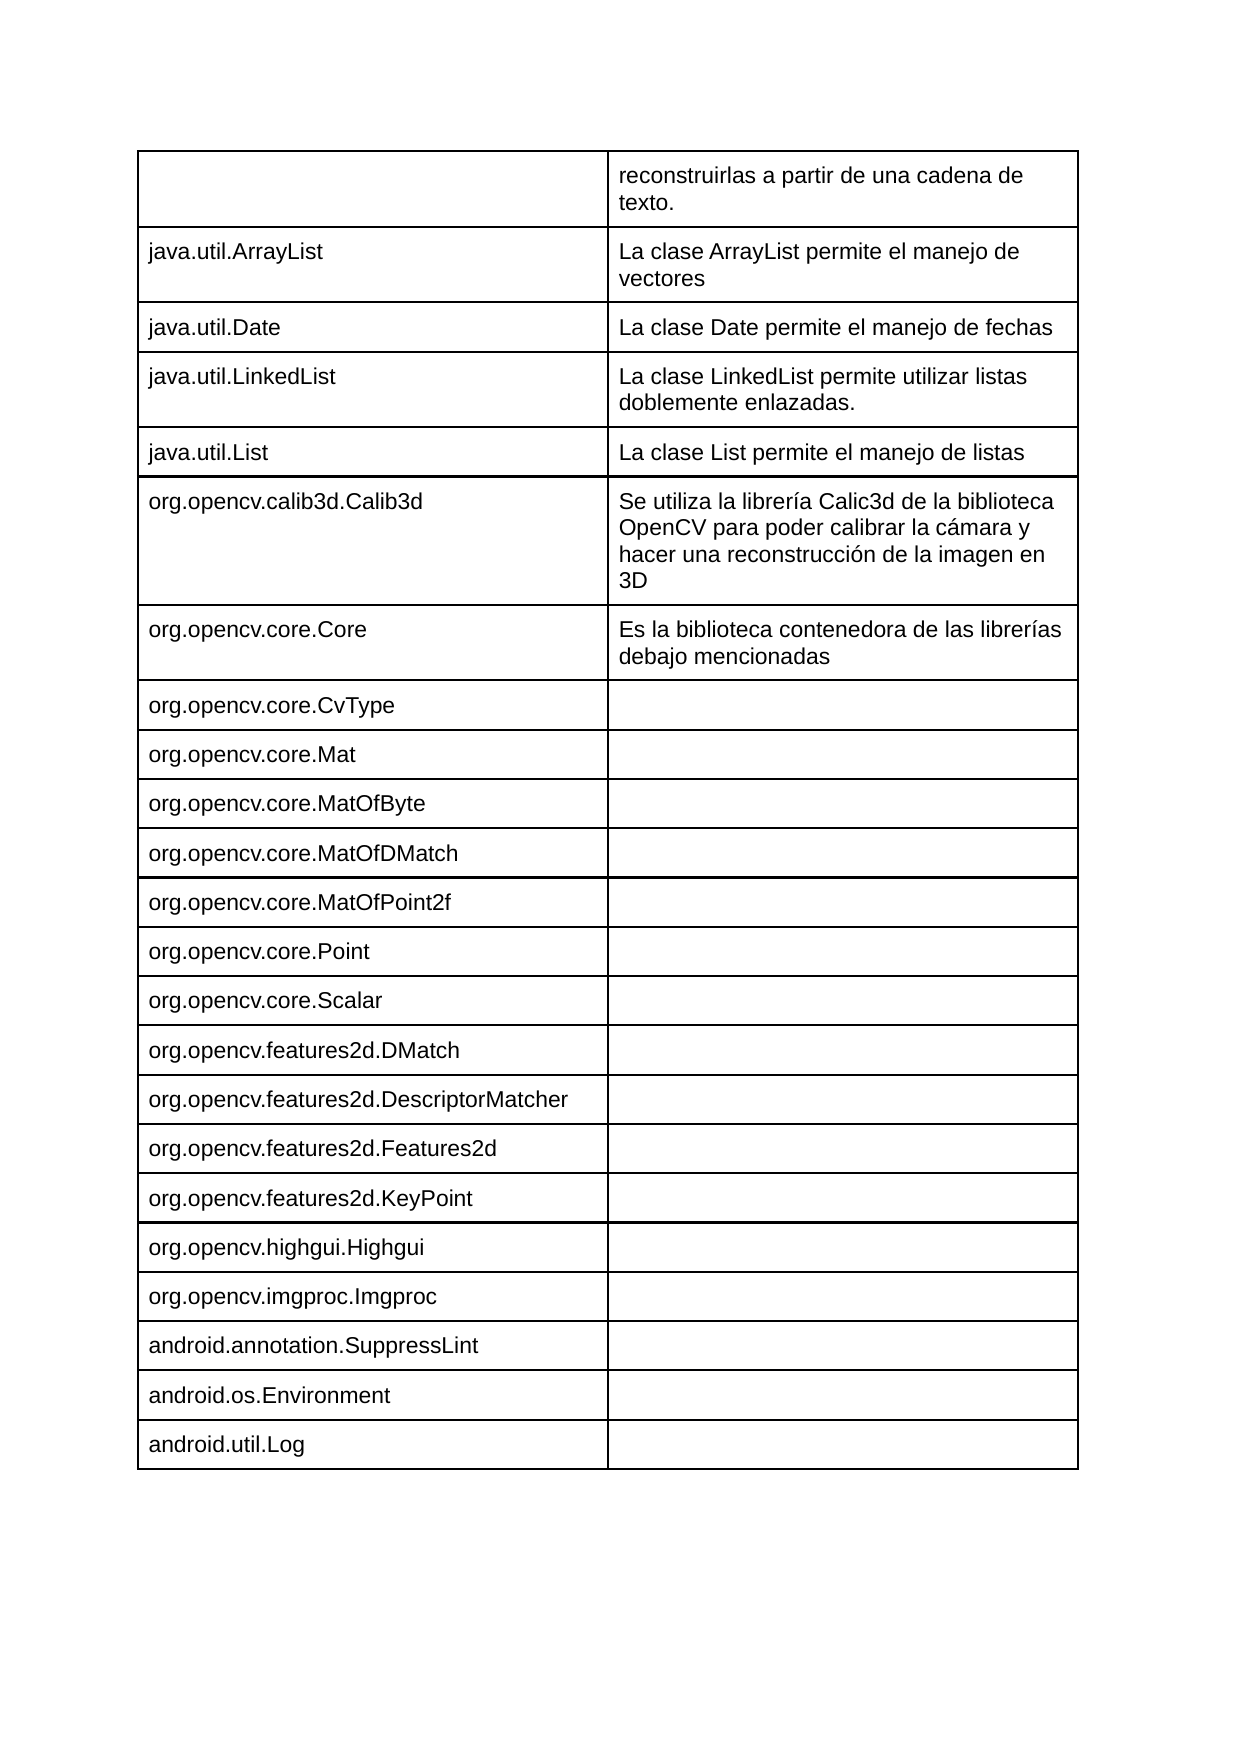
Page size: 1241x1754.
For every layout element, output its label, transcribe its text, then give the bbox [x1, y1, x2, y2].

table_cell java.util.LinkedList [139, 353, 607, 426]
table_cell org.opencv.core.MatOfDMatch [139, 829, 607, 876]
table_cell org.opencv.features2d.Features2d [139, 1125, 607, 1172]
table_cell [609, 681, 1077, 729]
table_cell android.os.Environment [139, 1371, 607, 1418]
table_cell org.opencv.calib3d.Calib3d [139, 478, 607, 604]
table_cell org.opencv.core.CvType [139, 681, 607, 729]
table_cell java.util.List [139, 428, 607, 475]
table_cell [609, 928, 1077, 975]
table_cell [609, 1076, 1077, 1123]
table_cell org.opencv.imgproc.Imgproc [139, 1273, 607, 1320]
table_cell Es la biblioteca contenedora de las librerías debajo mencionadas [609, 606, 1077, 679]
table_cell La clase List permite el manejo de listas [609, 428, 1077, 475]
table_cell [609, 780, 1077, 827]
table_cell La clase Date permite el manejo de fechas [609, 303, 1077, 351]
table_cell org.opencv.features2d.KeyPoint [139, 1174, 607, 1221]
table_cell android.annotation.SuppressLint [139, 1322, 607, 1369]
table_cell [609, 829, 1077, 876]
table_cell [139, 152, 607, 226]
table_cell org.opencv.core.MatOfPoint2f [139, 879, 607, 926]
table_cell reconstruirlas a partir de una cadena de texto. [609, 152, 1077, 226]
table_cell org.opencv.core.Point [139, 928, 607, 975]
table_cell [609, 1125, 1077, 1172]
table_cell org.opencv.core.MatOfByte [139, 780, 607, 827]
table_cell android.util.Log [139, 1421, 607, 1468]
table_cell [609, 1026, 1077, 1073]
table_cell La clase LinkedList permite utilizar listas doblemente enlazadas. [609, 353, 1077, 426]
table_cell org.opencv.core.Scalar [139, 977, 607, 1024]
table_cell [609, 1273, 1077, 1320]
table_cell [609, 977, 1077, 1024]
table_cell java.util.ArrayList [139, 228, 607, 301]
table_cell org.opencv.features2d.DescriptorMatcher [139, 1076, 607, 1123]
table_cell org.opencv.core.Mat [139, 731, 607, 778]
table_cell [609, 1224, 1077, 1271]
table_cell [609, 879, 1077, 926]
table_cell org.opencv.core.Core [139, 606, 607, 679]
table_cell La clase ArrayList permite el manejo de vectores [609, 228, 1077, 301]
table_cell java.util.Date [139, 303, 607, 351]
table_cell [609, 731, 1077, 778]
table_cell Se utiliza la librería Calic3d de la biblioteca OpenCV para poder calibrar la cámara y hacer una reconstrucción de la imagen en 3D [609, 478, 1077, 604]
table_cell [609, 1174, 1077, 1221]
table_cell org.opencv.features2d.DMatch [139, 1026, 607, 1073]
table_cell [609, 1322, 1077, 1369]
table_cell [609, 1371, 1077, 1418]
table_cell [609, 1421, 1077, 1468]
table_cell org.opencv.highgui.Highgui [139, 1224, 607, 1271]
